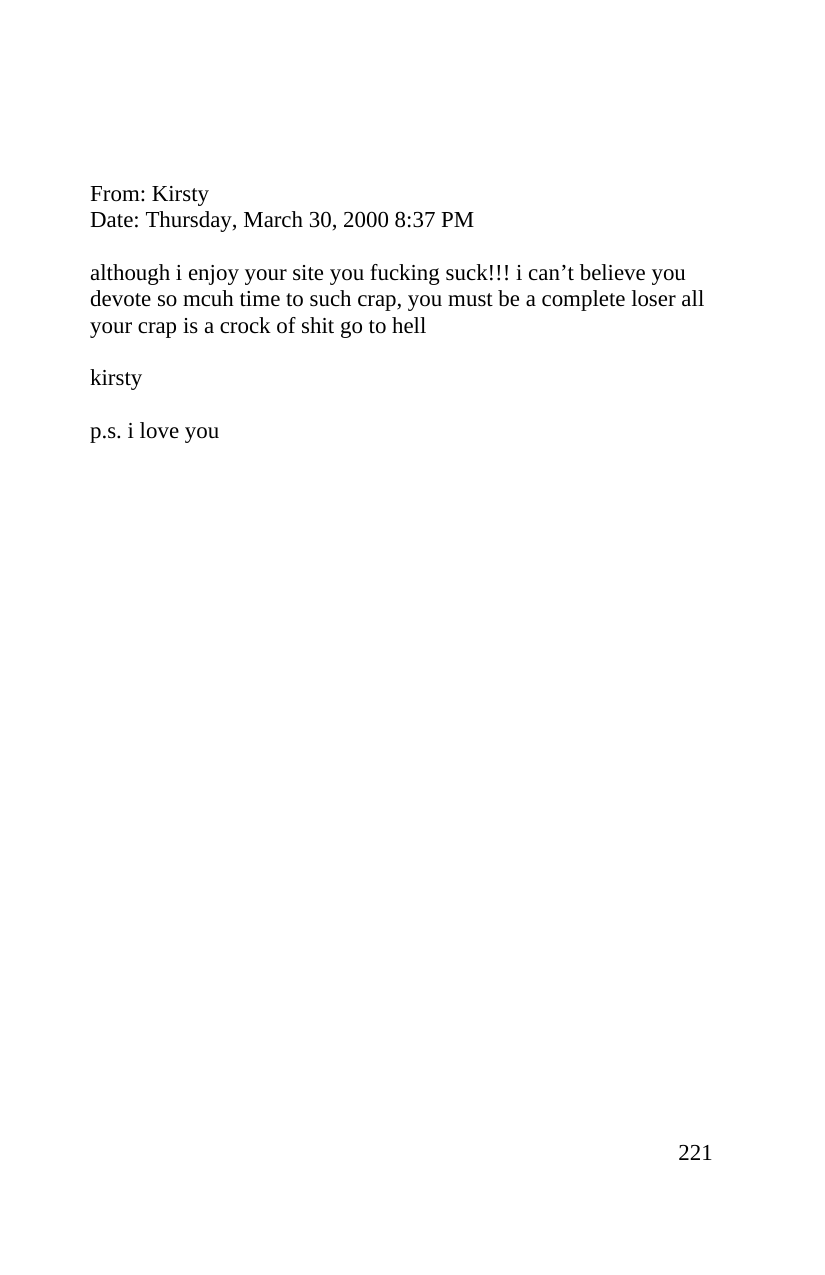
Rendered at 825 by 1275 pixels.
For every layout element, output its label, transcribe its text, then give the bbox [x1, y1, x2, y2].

text Date: Thursday, March 30, 2000 8:37 PM [90, 206, 712, 233]
text kirsty [90, 364, 712, 391]
text although i enjoy your site you fucking suck!!! i can’t believe you devote so mcuh time to such crap, you must be a complete loser all your crap is a crock of shit go to hell [90, 259, 712, 338]
text From: Kirsty [90, 180, 712, 206]
text p.s. i love you [90, 417, 712, 443]
